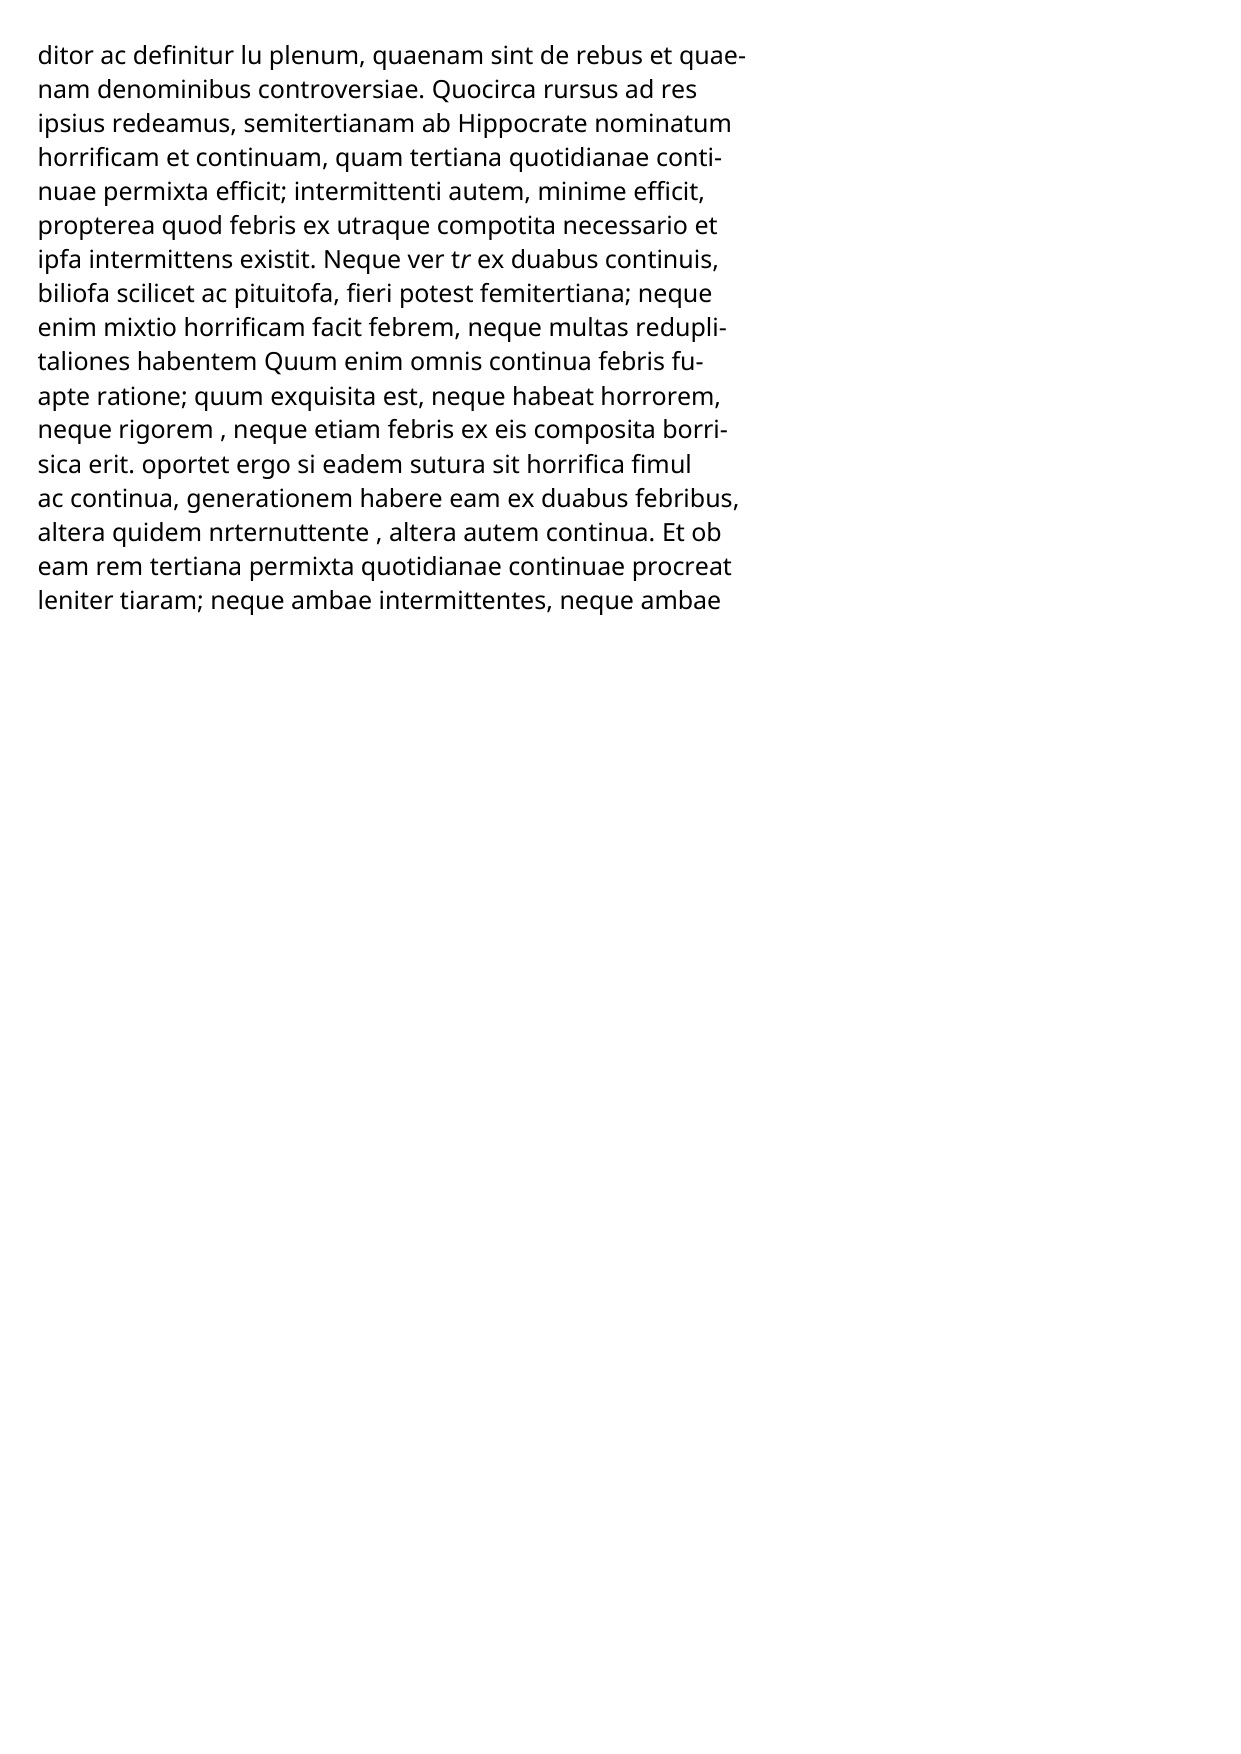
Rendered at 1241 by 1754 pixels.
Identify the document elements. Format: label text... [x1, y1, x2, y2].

text ditor ac definitur lu plenum, quaenam sint de rebus et quae- nam denominibus controversiae. Quocirca rursus ad res ipsius redeamus, semitertianam ab Hippocrate nominatum horrificam et continuam, quam tertiana quotidianae conti- nuae permixta efficit; intermittenti autem, minime efficit, propterea quod febris ex utraque compotita necessario et ipfa intermittens existit. Neque ver tr ex duabus continuis, biliofa scilicet ac pituitofa, fieri potest femitertiana; neque enim mixtio horrificam facit febrem, neque multas redupli- taliones habentem Quum enim omnis continua febris fu- apte ratione; quum exquisita est, neque habeat horrorem, neque rigorem , neque etiam febris ex eis composita borri- sica erit. oportet ergo si eadem sutura sit horrifica fimul ac continua, generationem habere eam ex duabus febribus, altera quidem nrternuttente , altera autem continua. Et ob eam rem tertiana permixta quotidianae continuae procreat leniter tiaram; neque ambae intermittentes, neque ambae [37, 37, 1203, 617]
